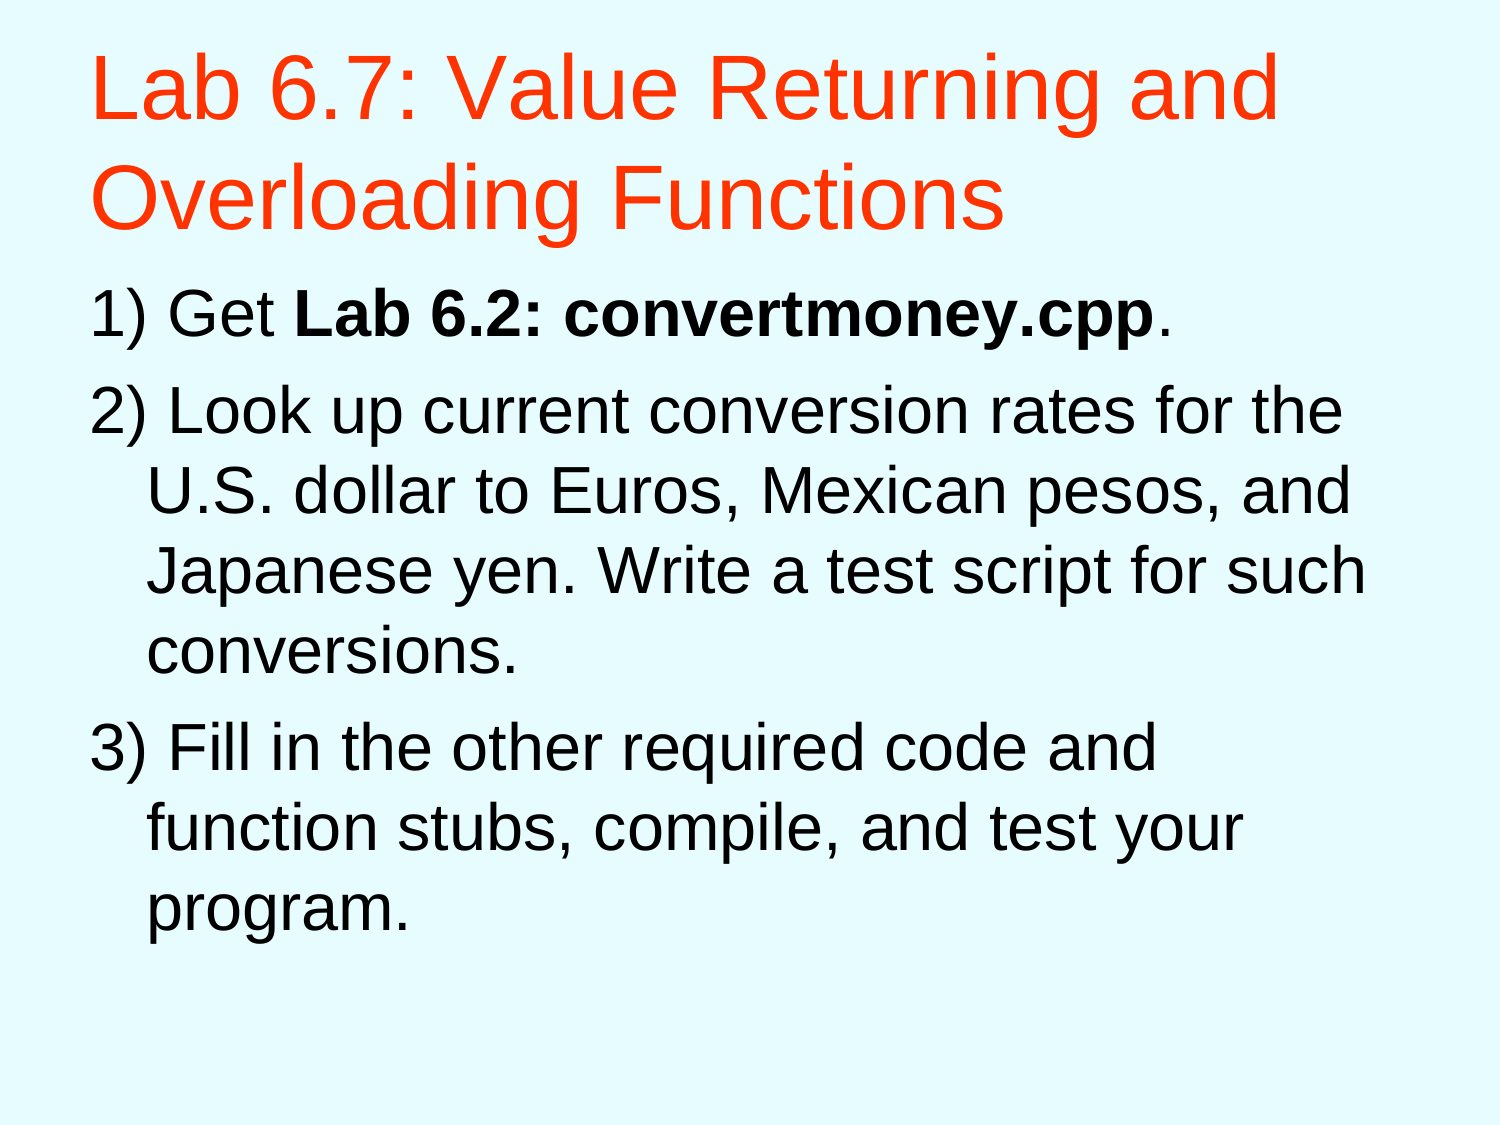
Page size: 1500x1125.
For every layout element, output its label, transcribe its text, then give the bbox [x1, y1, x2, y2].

title Lab 6.7: Value Returning and Overloading Functions [75, 19, 1423, 256]
list Get Lab 6.2: convertmoney.cpp. Look up current conversion rates for the U.S. dollar to Euros, Mexican pesos, and Japanese yen. Write a test script for such conversions. Fill in the other required code and function stubs, compile, and test your program. [75, 262, 1423, 1003]
